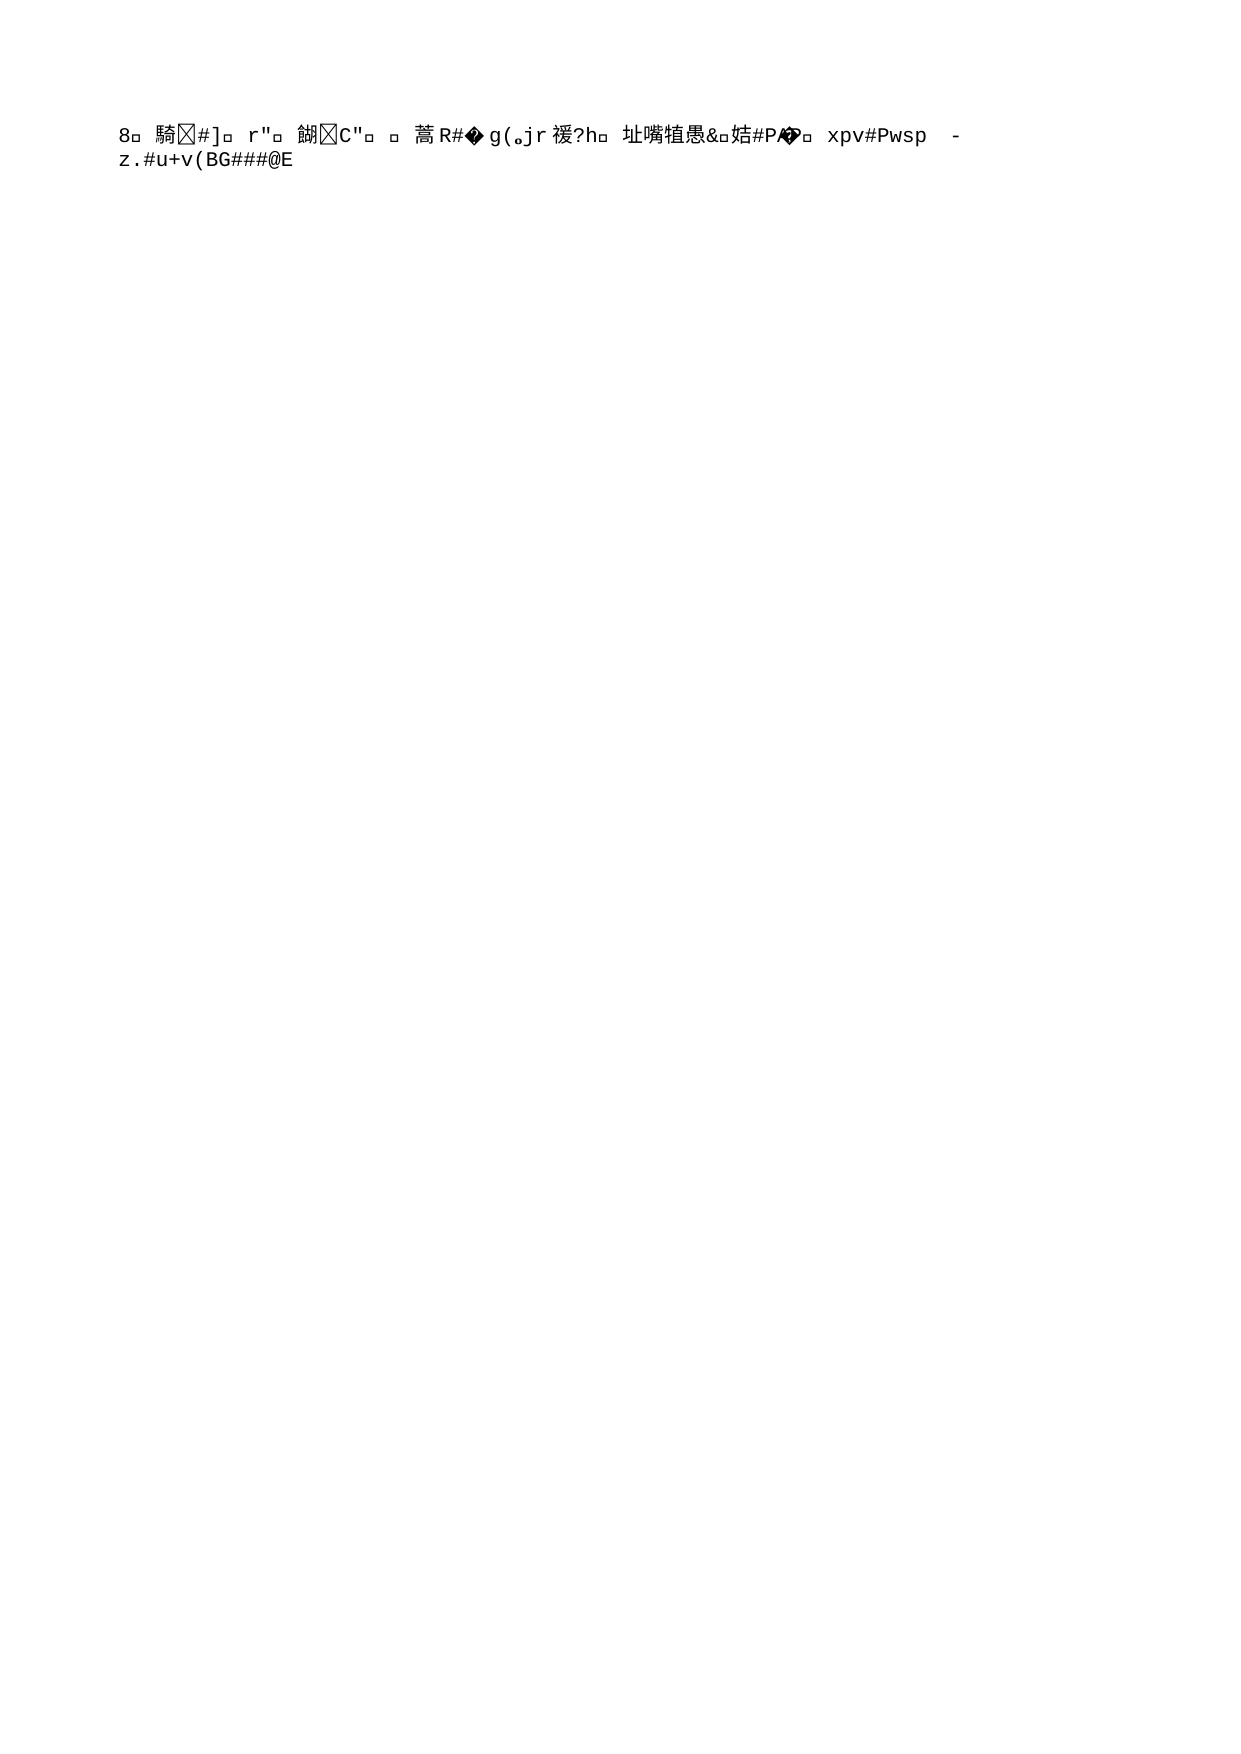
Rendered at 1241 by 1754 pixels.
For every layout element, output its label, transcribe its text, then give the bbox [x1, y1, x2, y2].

text 8�騎�#]�r"�餬�C"��蒿R#�g(jr禐?h�址嘴犆愚&姞#PAP�xpv#Pwsp -z.#u+v(BG###@E [118, 118, 1122, 172]
